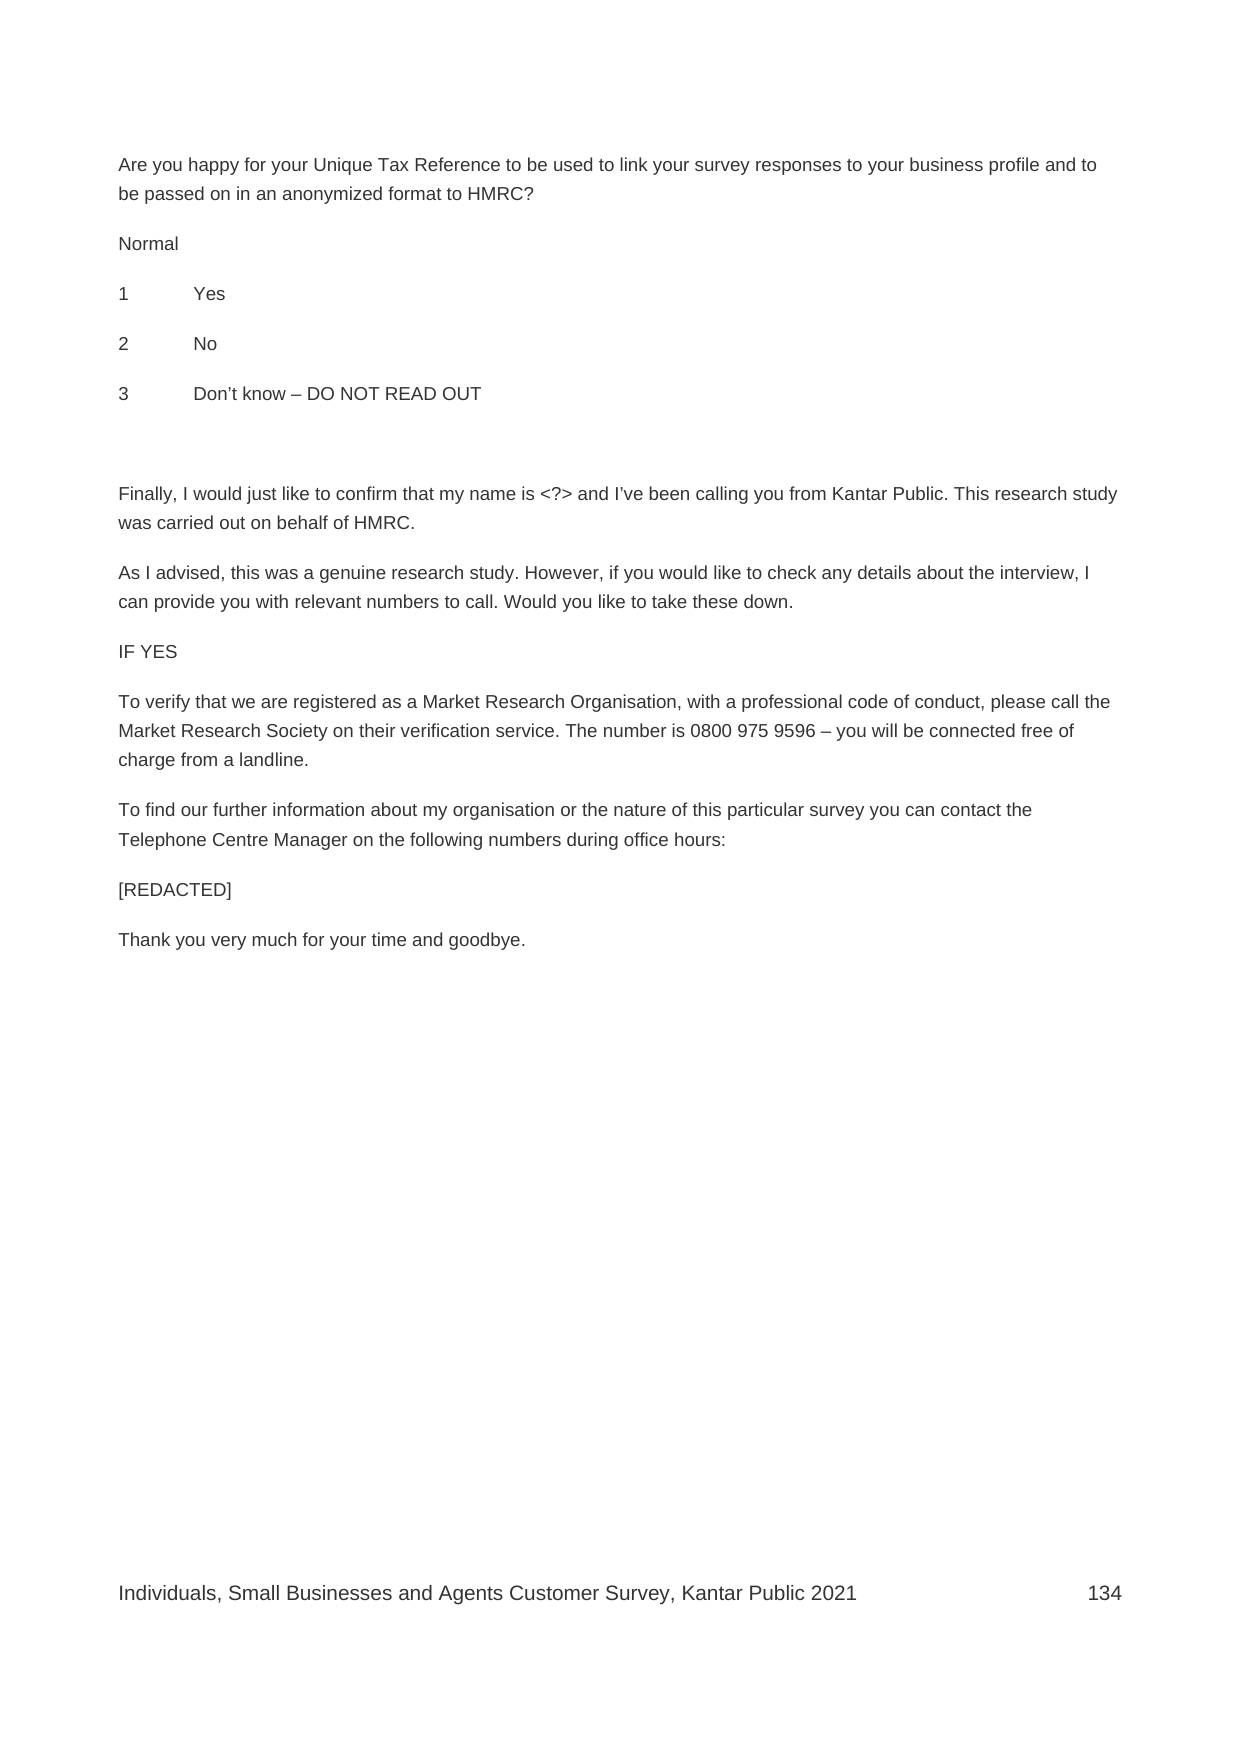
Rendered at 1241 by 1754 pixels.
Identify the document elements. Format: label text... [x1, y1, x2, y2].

text IF YES [118, 635, 1122, 664]
text 2 No [118, 327, 1122, 356]
text Thank you very much for your time and goodbye. [118, 923, 1122, 952]
text Normal [118, 227, 1122, 256]
text 1 Yes [118, 277, 1122, 306]
text To find our further information about my organisation or the nature of this particular survey you can contact the Telephone Centre Manager on the following numbers during office hours: [118, 793, 1122, 852]
text [REDACTED] [118, 873, 1122, 902]
text Finally, I would just like to confirm that my name is <?> and I’ve been calling you from Kantar Public. This research study was carried out on behalf of HMRC. [118, 477, 1122, 535]
text Are you happy for your Unique Tax Reference to be used to link your survey responses to your business profile and to be passed on in an anonymized format to HMRC? [118, 148, 1122, 206]
text 3 Don’t know – DO NOT READ OUT [118, 377, 1122, 406]
text To verify that we are registered as a Market Research Organisation, with a professional code of conduct, please call the Market Research Society on their verification service. The number is 0800 975 9596 – you will be connected free of charge from a landline. [118, 685, 1122, 773]
text As I advised, this was a genuine research study. However, if you would like to check any details about the interview, I can provide you with relevant numbers to call. Would you like to take these down. [118, 556, 1122, 614]
